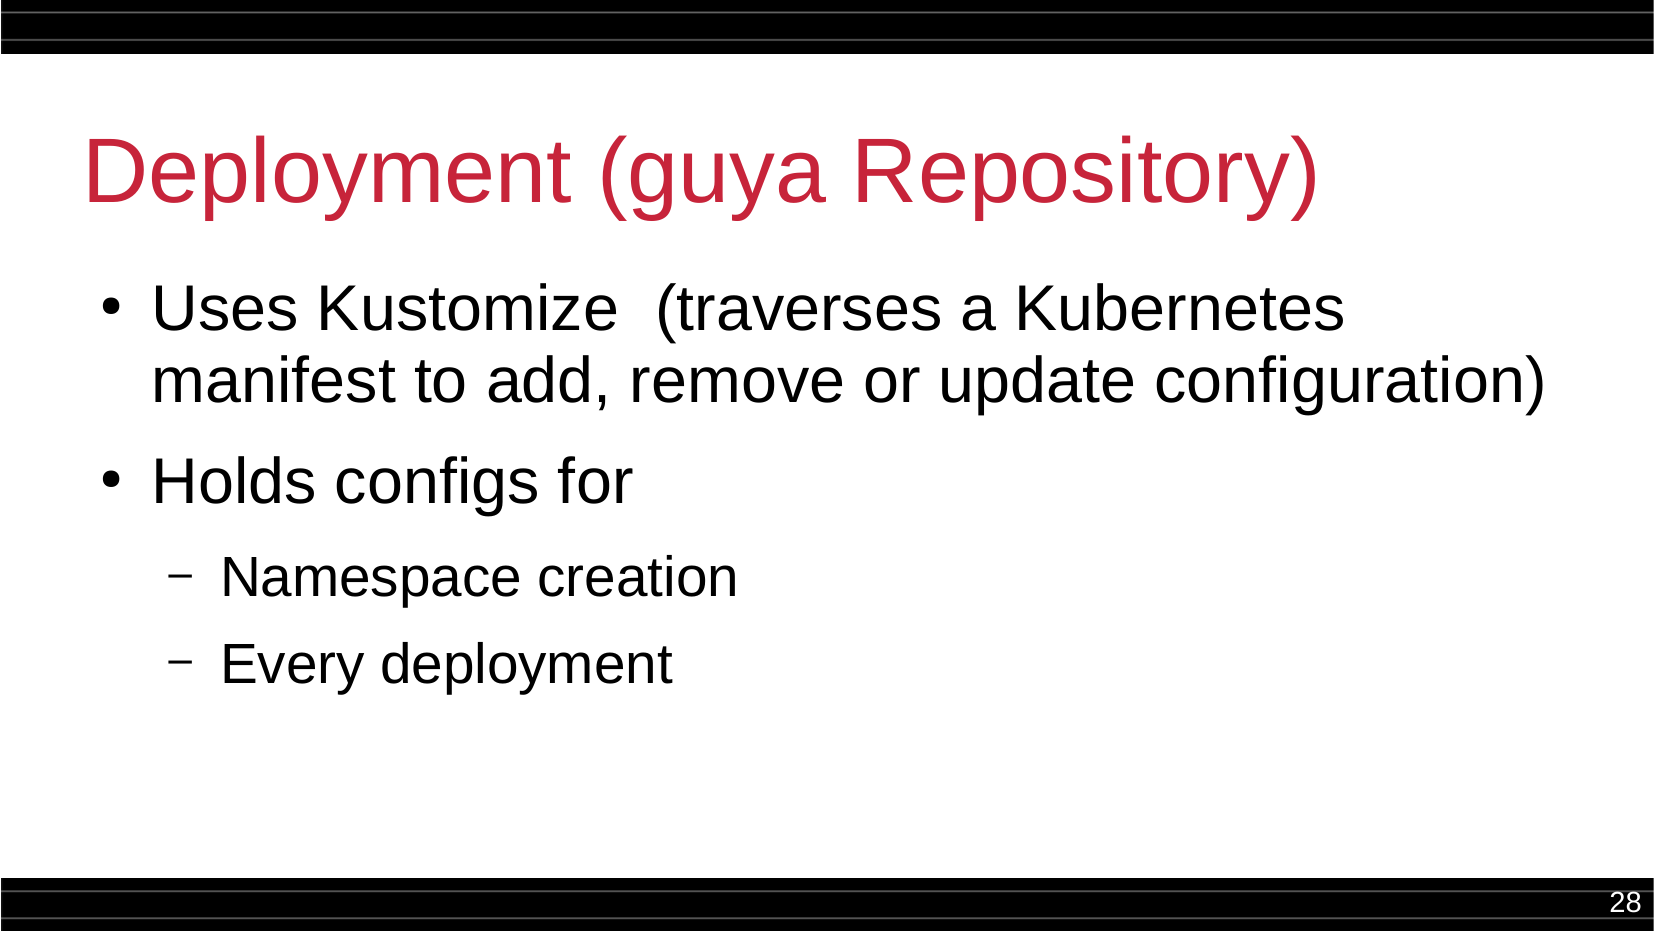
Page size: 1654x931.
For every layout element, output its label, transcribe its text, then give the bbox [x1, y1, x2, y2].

picture [1, 0, 1654, 54]
title Deployment (guya Repository) [82, 92, 1571, 249]
picture [1, 878, 1654, 931]
list Uses Kustomize (traverses a Kubernetes manifest to add, remove or update configuration) Holds configs for Namespace creation Every deployment [82, 271, 1571, 758]
